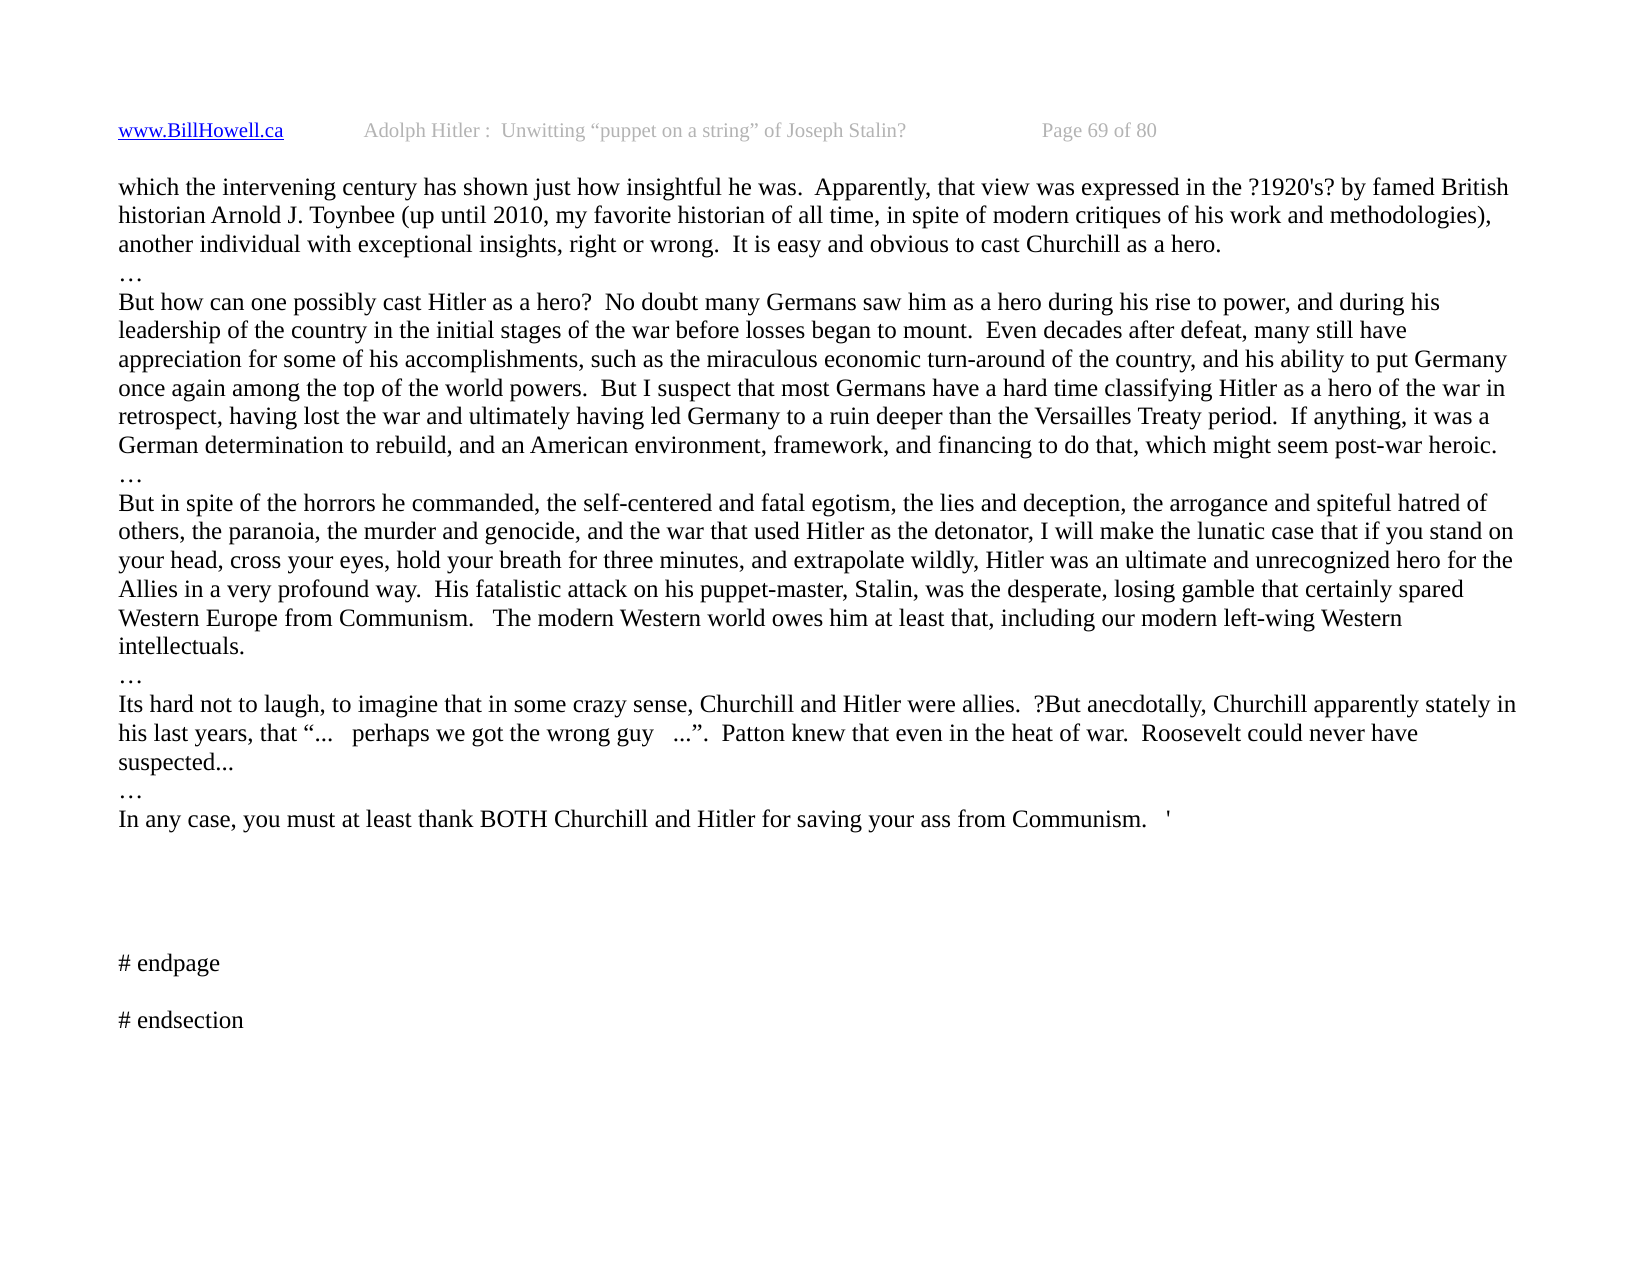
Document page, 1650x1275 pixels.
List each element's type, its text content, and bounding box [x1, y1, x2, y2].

text But in spite of the horrors he commanded, the self-centered and fatal egotism, the lies and deception, the arrogance and spiteful hatred of others, the paranoia, the murder and genocide, and the war that used Hitler as the detonator, I will make the lunatic case that if you stand on your head, cross your eyes, hold your breath for three minutes, and extrapolate wildly, Hitler was an ultimate and unrecognized hero for the Allies in a very profound way. His fatalistic attack on his puppet-master, Stalin, was the desperate, losing gamble that certainly spared Western Europe from Communism. The modern Western world owes him at least that, including our modern left-wing Western intellectuals. [118, 488, 1532, 660]
text In any case, you must at least thank BOTH Churchill and Hitler for saving your ass from Communism. ' [118, 804, 1532, 833]
text … [118, 660, 1532, 689]
text Its hard not to laugh, to imagine that in some crazy sense, Churchill and Hitler were allies. ?But anecdotally, Churchill apparently stately in his last years, that “... perhaps we got the wrong guy ...”. Patton knew that even in the heat of war. Roosevelt could never have suspected... [118, 689, 1532, 775]
text which the intervening century has shown just how insightful he was. Apparently, that view was expressed in the ?1920's? by famed British historian Arnold J. Toynbee (up until 2010, my favorite historian of all time, in spite of modern critiques of his work and methodologies), another individual with exceptional insights, right or wrong. It is easy and obvious to cast Churchill as a hero. [118, 172, 1532, 258]
text … [118, 775, 1532, 804]
text # endsection [118, 1005, 1532, 1034]
text But how can one possibly cast Hitler as a hero? No doubt many Germans saw him as a hero during his rise to power, and during his leadership of the country in the initial stages of the war before losses began to mount. Even decades after defeat, many still have appreciation for some of his accomplishments, such as the miraculous economic turn-around of the country, and his ability to put Germany once again among the top of the world powers. But I suspect that most Germans have a hard time classifying Hitler as a hero of the war in retrospect, having lost the war and ultimately having led Germany to a ruin deeper than the Versailles Treaty period. If anything, it was a German determination to rebuild, and an American environment, framework, and financing to do that, which might seem post-war heroic. [118, 287, 1532, 459]
text … [118, 258, 1532, 287]
text … [118, 459, 1532, 488]
text # endpage [118, 948, 1532, 977]
